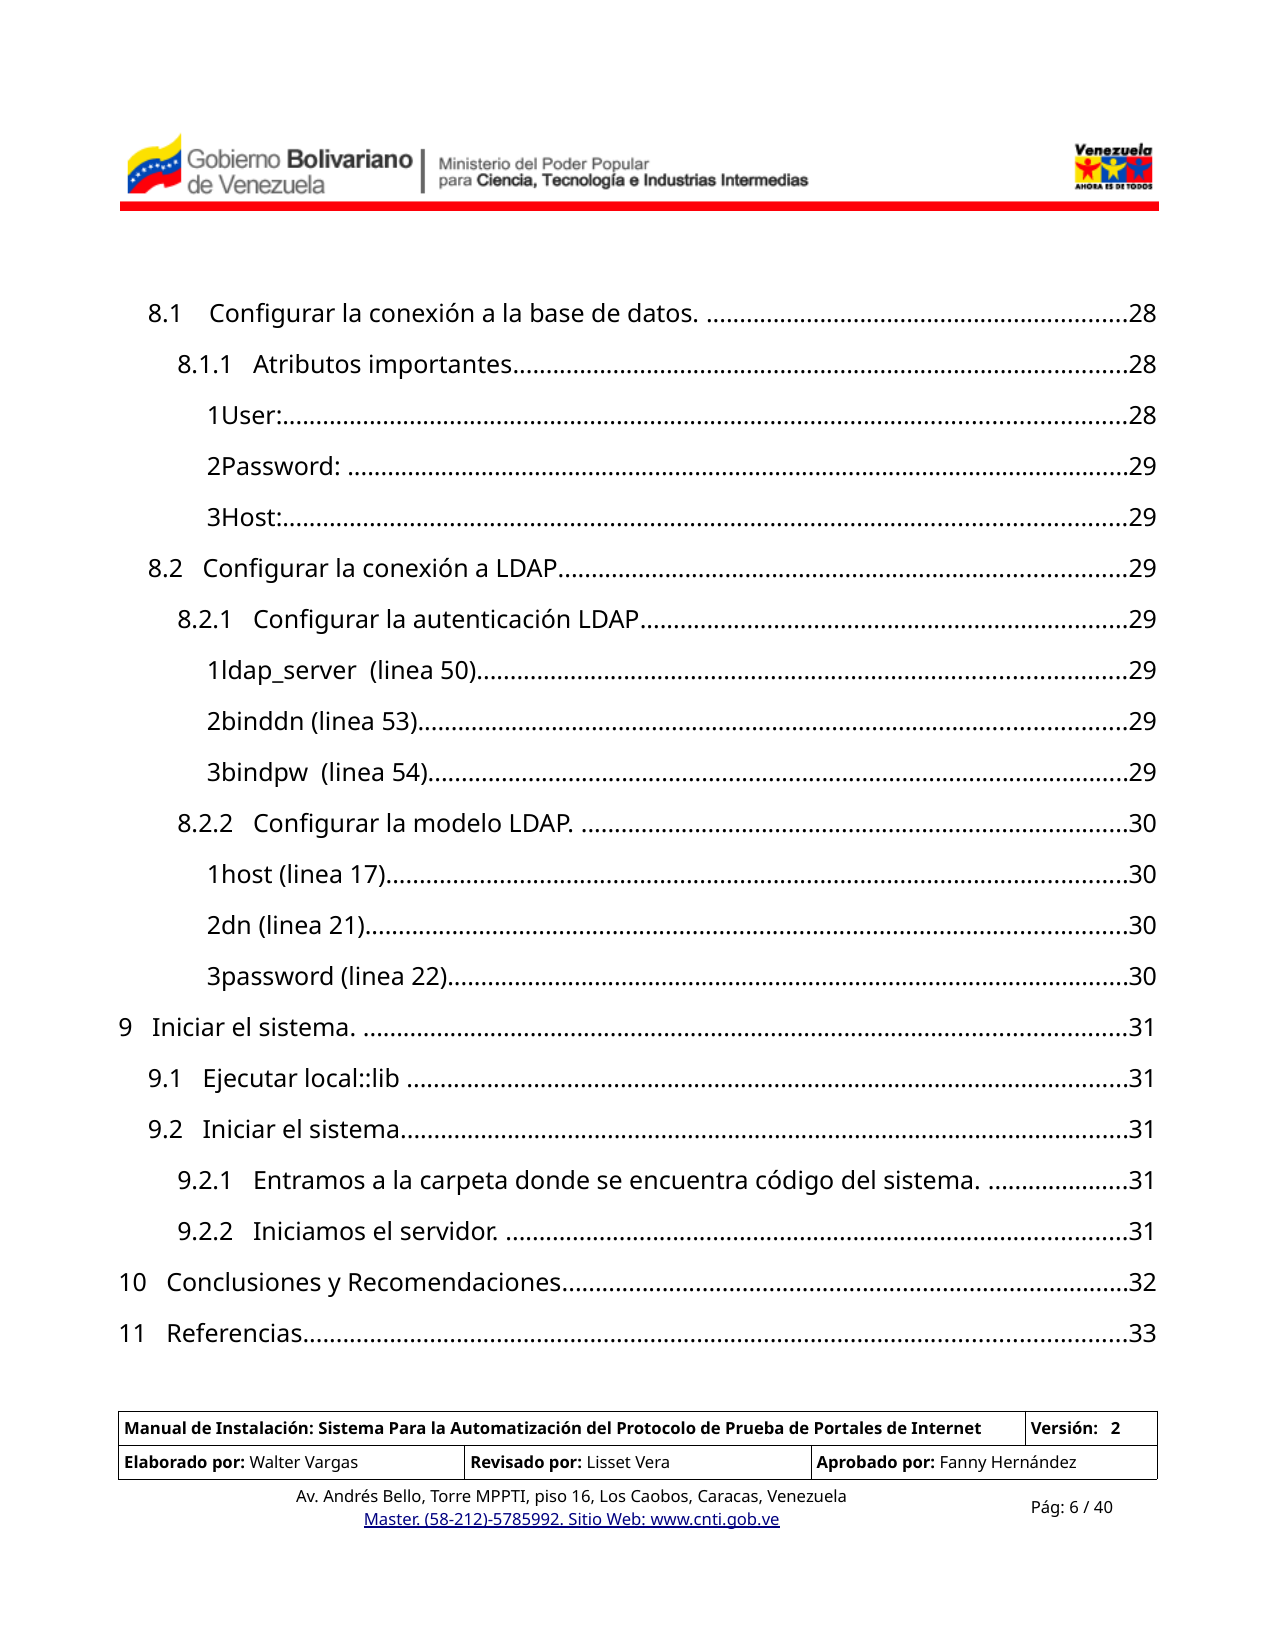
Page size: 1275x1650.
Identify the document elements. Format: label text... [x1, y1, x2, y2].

text 8.2.1 Configurar la autenticación LDAP 29 [177, 601, 1157, 636]
text 2binddn (linea 53) 29 [207, 703, 1157, 738]
text 3bindpw (linea 54) 29 [207, 754, 1157, 789]
text 3Host: 29 [207, 499, 1157, 533]
text 9.2.2 Iniciamos el servidor. 31 [177, 1214, 1157, 1248]
text 1host (linea 17) 30 [207, 857, 1157, 891]
text 11 Referencias 33 [118, 1316, 1157, 1350]
text 3password (linea 22) 30 [207, 959, 1157, 993]
text 8.2.2 Configurar la modelo LDAP. 30 [177, 806, 1157, 840]
text 1User: 28 [207, 397, 1157, 431]
text 8.1.1 Atributos importantes 28 [177, 346, 1157, 380]
text 9 Iniciar el sistema. 31 [118, 1010, 1157, 1044]
text 2Password: 29 [207, 448, 1157, 482]
text 1ldap_server (linea 50) 29 [207, 652, 1157, 687]
text 9.2.1 Entramos a la carpeta donde se encuentra código del sistema. 31 [177, 1163, 1157, 1197]
text 10 Conclusiones y Recomendaciones 32 [118, 1265, 1157, 1299]
text 8.2 Configurar la conexión a LDAP 29 [148, 550, 1157, 584]
text 2dn (linea 21) 30 [207, 908, 1157, 942]
text 9.2 Iniciar el sistema 31 [148, 1112, 1157, 1146]
text 8.1 Configurar la conexión a la base de datos. 28 [148, 295, 1157, 329]
picture [120, 125, 1159, 211]
text 9.1 Ejecutar local::lib 31 [148, 1061, 1157, 1095]
